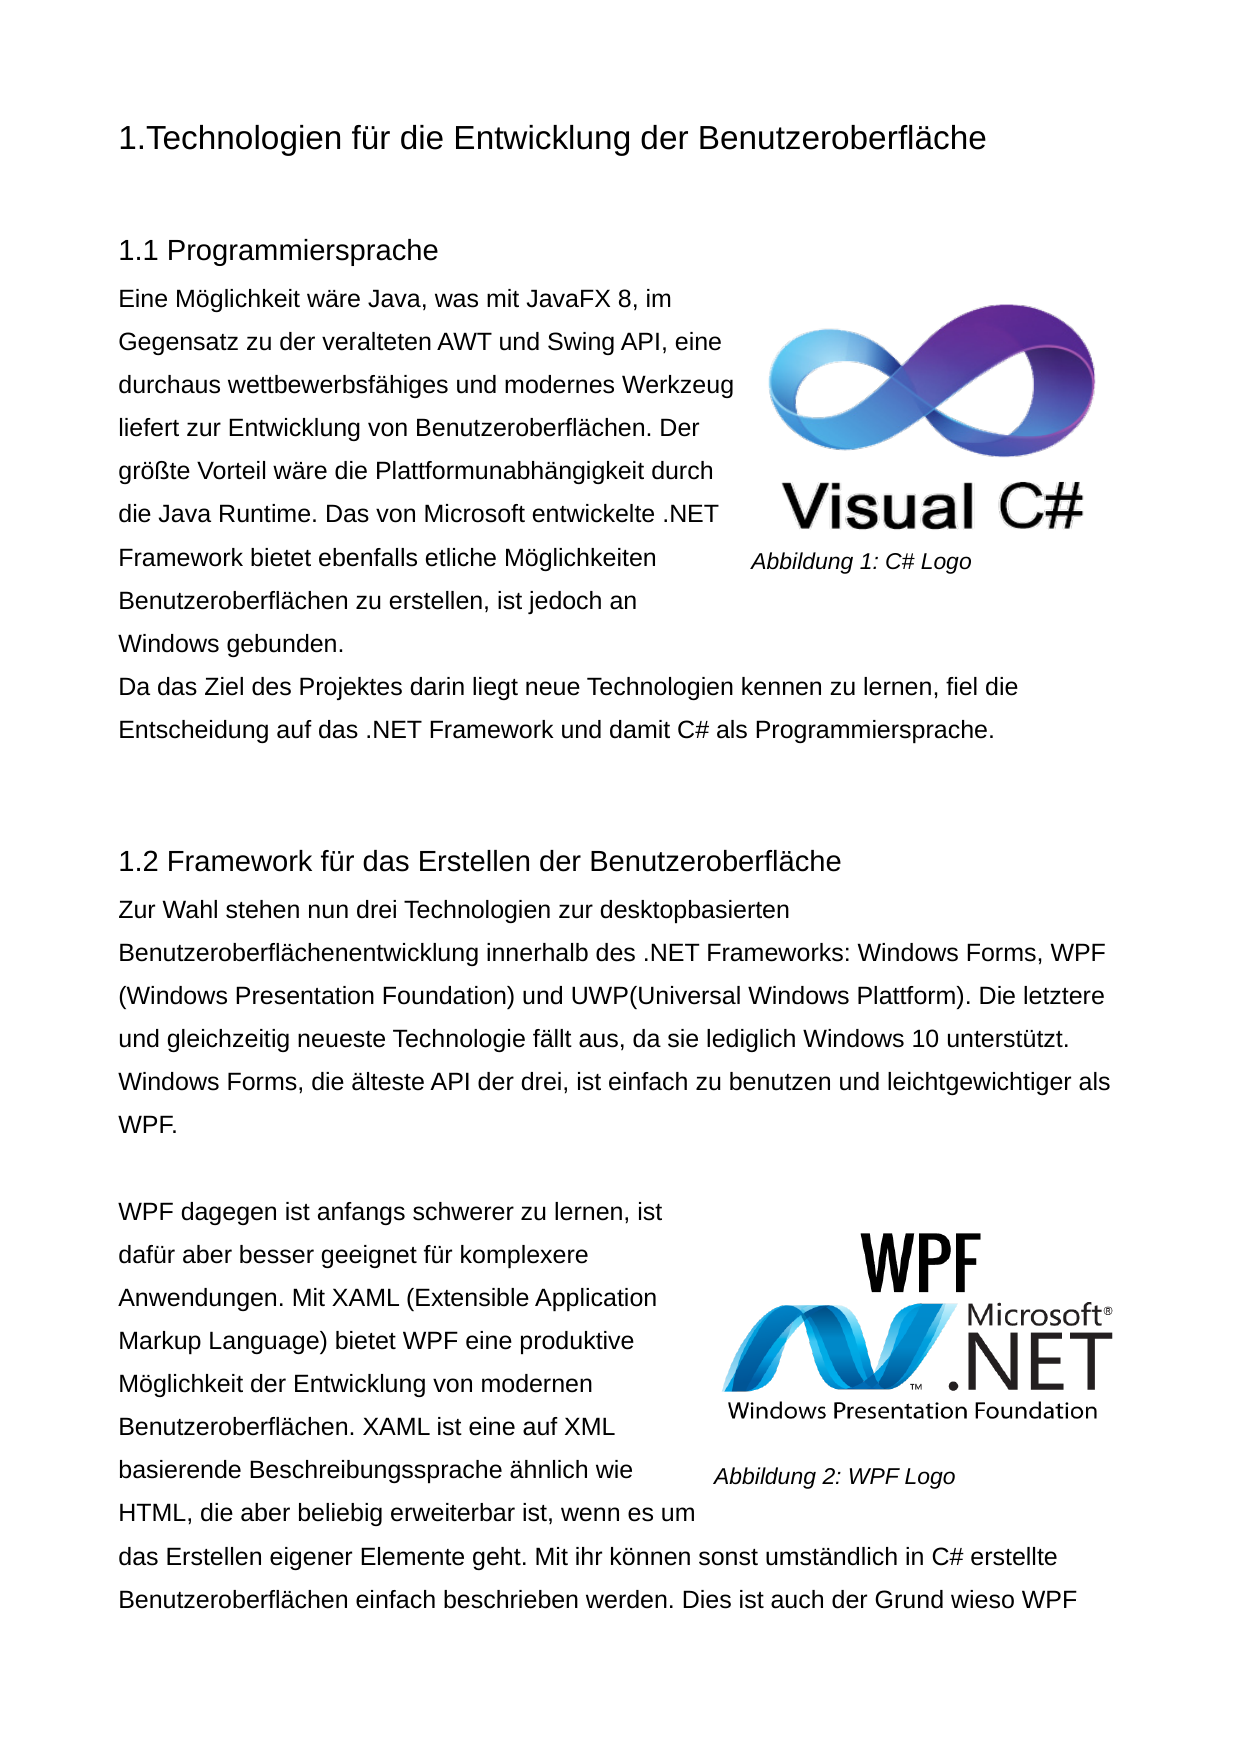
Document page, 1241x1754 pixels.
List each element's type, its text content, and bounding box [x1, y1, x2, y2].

text 1.1 Programmiersprache [118, 233, 1122, 267]
text Da das Ziel des Projektes darin liegt neue Technologien kennen zu lernen, fiel die Entscheidung auf das .NET Framework und damit C# als Programmiersprache. [118, 672, 1122, 744]
text Zur Wahl stehen nun drei Technologien zur desktopbasierten Benutzeroberflächenentwicklung innerhalb des .NET Frameworks: Windows Forms, WPF (Windows Presentation Foundation) und UWP(Universal Windows Plattform). Die letztere und gleichzeitig neueste Technologie fällt aus, da sie lediglich Windows 10 unterstützt. Windows Forms, die älteste API der drei, ist einfach zu benutzen und leichtgewichtiger als WPF. [118, 895, 1122, 1139]
text 1.2 Framework für das Erstellen der Benutzeroberfläche [118, 844, 1122, 878]
text Abbildung 2: WPF Logo [714, 1464, 1122, 1489]
text WPF dagegen ist anfangs schwerer zu lernen, ist dafür aber besser geeignet für komplexere Anwendungen. Mit XAML (Extensible Application Markup Language) bietet WPF eine produktive Möglichkeit der Entwicklung von modernen Benutzeroberflächen. XAML ist eine auf XML basierende Beschreibungssprache ähnlich wie HTML, die aber beliebig erweiterbar ist, wenn es um das Erstellen eigener Elemente geht. Mit ihr können sonst umständlich in C# erstellte Benutzeroberflächen einfach beschrieben werden. Dies ist auch der Grund wieso WPF [118, 1464, 1122, 1613]
text 1.Technologien für die Entwicklung der Benutzeroberfläche [118, 118, 1122, 157]
text Eine Möglichkeit wäre Java, was mit JavaFX 8, im Gegensatz zu der veralteten AWT und Swing API, eine durchaus wettbewerbsfähiges und modernes Werkzeug liefert zur Entwicklung von Benutzeroberflächen. Der größte Vorteil wäre die Plattformunabhängigkeit durch die Java Runtime. Das von Microsoft entwickelte .NET Framework bietet ebenfalls etliche Möglichkeiten Benutzeroberflächen zu erstellen, ist jedoch an Windows gebunden. [118, 284, 1122, 657]
text Abbildung 1: C# Logo [751, 548, 1114, 574]
picture [751, 291, 1115, 548]
picture [713, 1196, 1122, 1464]
